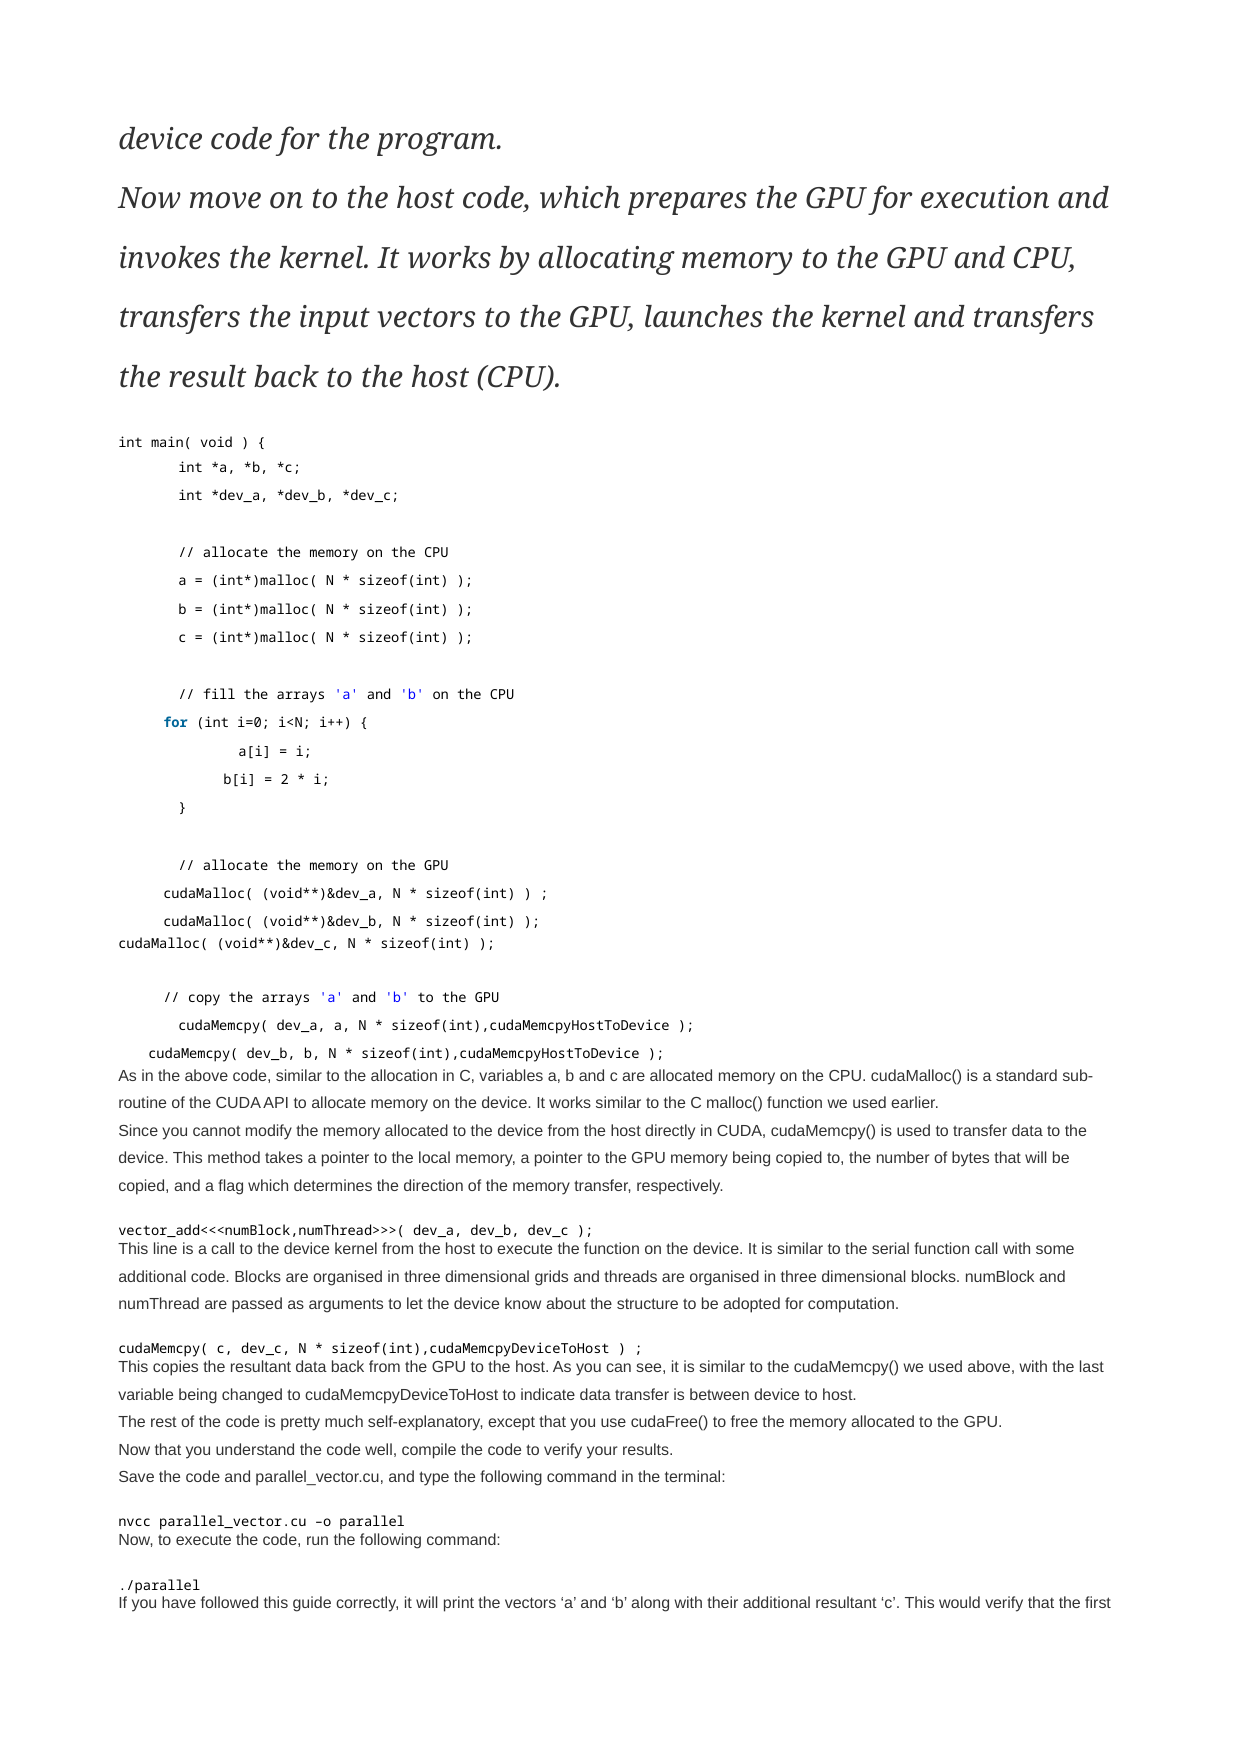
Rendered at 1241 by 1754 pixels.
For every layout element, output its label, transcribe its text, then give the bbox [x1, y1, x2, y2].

text If you have followed this guide correctly, it will print the vectors ‘a’ and ‘b’ along with their additional resultant ‘c’. This would verify that the first [118, 1594, 1122, 1612]
text device code for the program. Now move on to the host code, which prepares the GPU for execution and invokes the kernel. It works by allocating memory to the GPU and CPU, transfers the input vectors to the GPU, launches the kernel and transfers the result back to the host (CPU). [118, 118, 1122, 396]
text This copies the resultant data back from the GPU to the host. As you can see, it is similar to the cudaMemcpy() we used above, with the last variable being changed to cudaMemcpyDeviceToHost to indicate data transfer is between device to host. The rest of the code is pretty much self-explanatory, except that you use cudaFree() to free the memory allocated to the GPU. Now that you understand the code well, compile the code to verify your results. Save the code and parallel_vector.cu, and type the following command in the terminal: [118, 1358, 1122, 1486]
text As in the above code, similar to the allocation in C, variables a, b and c are allocated memory on the CPU. cudaMalloc() is a standard sub-routine of the CUDA API to allocate memory on the device. It works similar to the C malloc() function we used earlier. Since you cannot modify the memory allocated to the device from the host directly in CUDA, cudaMemcpy() is used to transfer data to the device. This method takes a pointer to the local memory, a pointer to the GPU memory being copied to, the number of bytes that will be copied, and a flag which determines the direction of the memory transfer, respectively. [118, 1066, 1122, 1195]
table_header ./parallel [118, 1575, 1228, 1594]
table_header nvcc parallel_vector.cu –o parallel [118, 1512, 1228, 1531]
text Now, to execute the code, run the following command: [118, 1531, 1122, 1549]
table_header vector_add<<<numBlock,numThread>>>( dev_a, dev_b, dev_c ); [118, 1221, 1228, 1239]
text This line is a call to the device kernel from the host to execute the function on the device. It is similar to the serial function call with some additional code. Blocks are organised in three dimensional grids and threads are organised in three dimensional blocks. numBlock and numThread are passed as arguments to let the device know about the structure to be adopted for computation. [118, 1239, 1122, 1313]
table_header cudaMemcpy( c, dev_c, N * sizeof(int),cudaMemcpyDeviceToHost ) ; [118, 1339, 1228, 1358]
table_header int main( void ) { int *a, *b, *c; int *dev_a, *dev_b, *dev_c; // allocate the memory on the CPU a = (int*)malloc( N * sizeof(int) ); b = (int*)malloc( N * sizeof(int) ); c = (int*)malloc( N * sizeof(int) ); // fill the arrays 'a' and 'b' on the CPU for (int i=0; i<N; i++) { a[i] = i; b[i] = 2 * i; } // allocate the memory on the GPU cudaMalloc( (void**)&dev_a, N * sizeof(int) ) ; cudaMalloc( (void**)&dev_b, N * sizeof(int) ); cudaMalloc( (void**)&dev_c, N * sizeof(int) ); // copy the arrays 'a' and 'b' to the GPU cudaMemcpy( dev_a, a, N * sizeof(int),cudaMemcpyHostToDevice ); cudaMemcpy( dev_b, b, N * sizeof(int),cudaMemcpyHostToDevice ); [118, 433, 1228, 1066]
